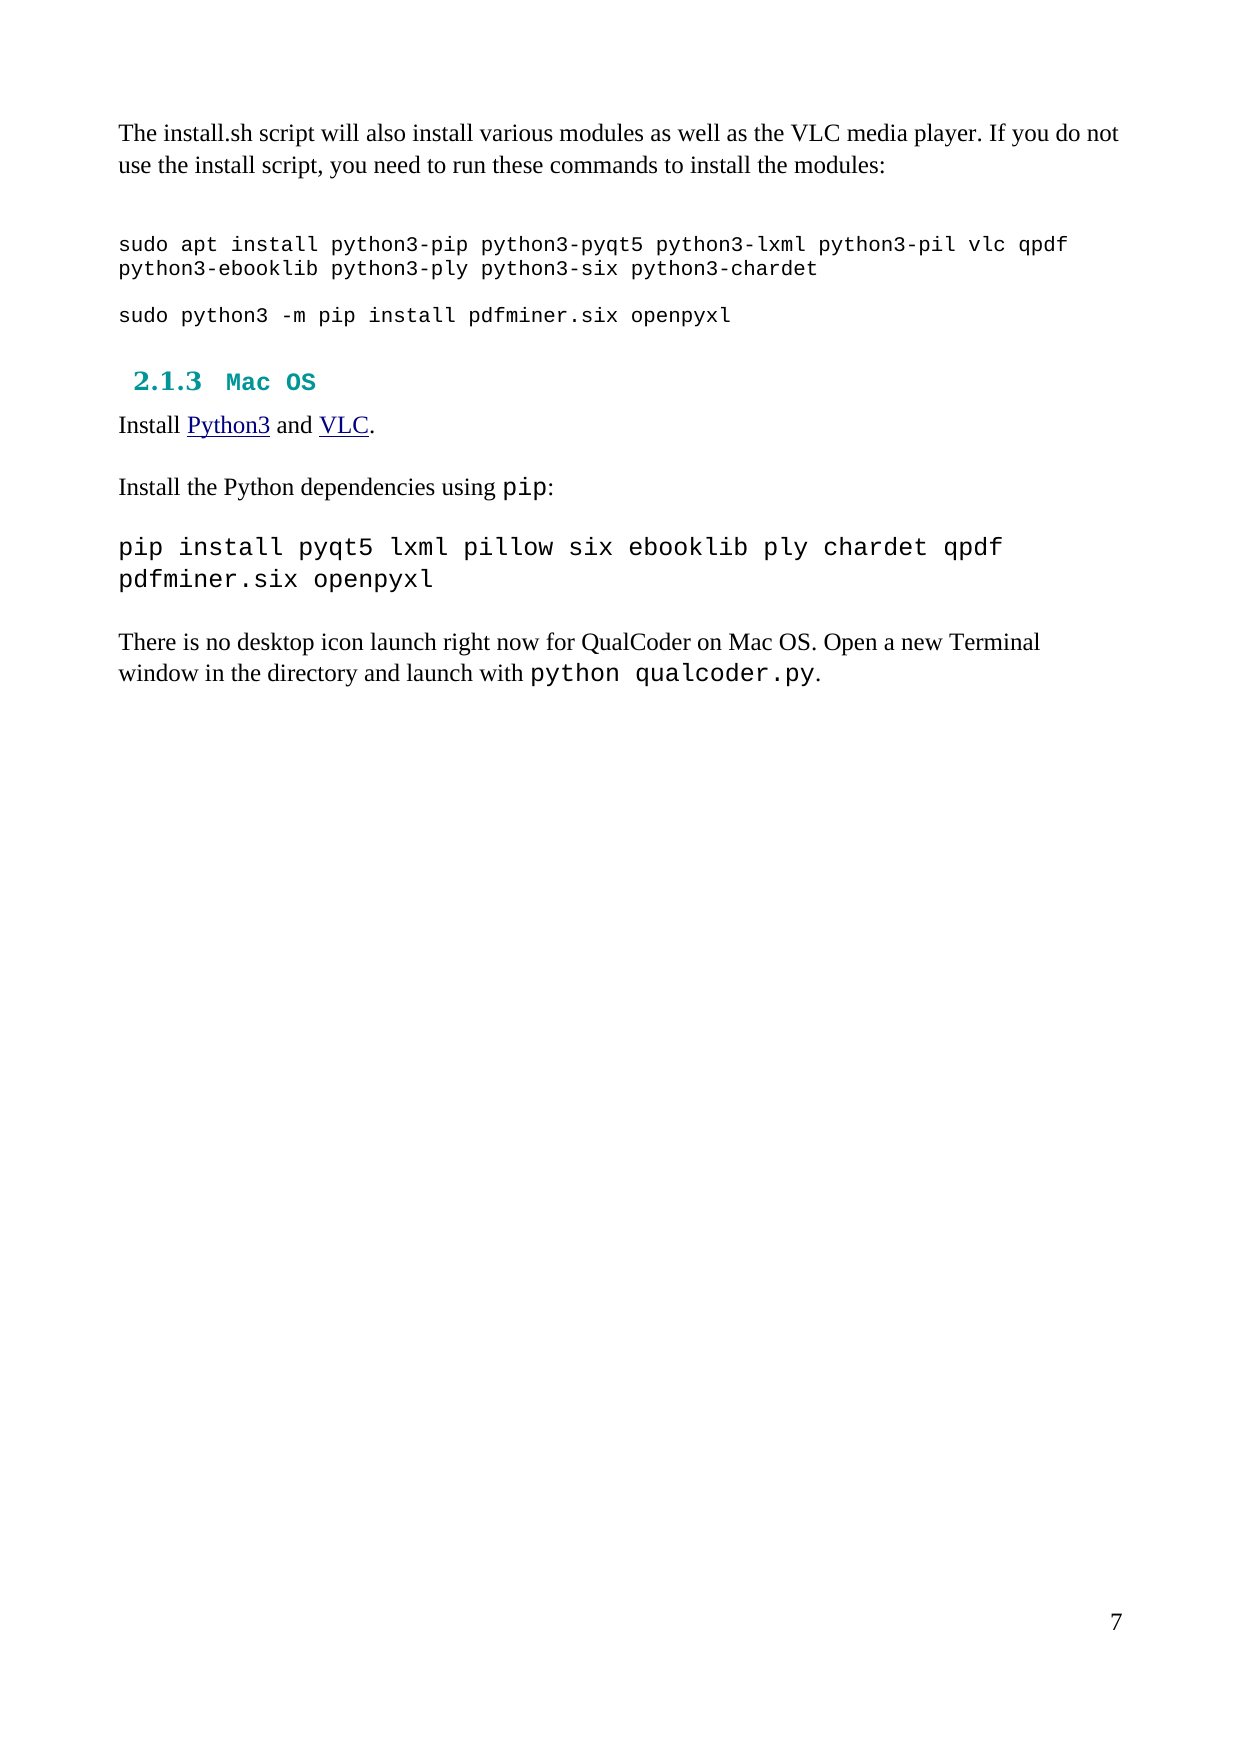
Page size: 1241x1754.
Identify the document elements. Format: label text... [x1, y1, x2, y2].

text Install the Python dependencies using pip: [118, 472, 1122, 502]
text Install Python3 and VLC. [118, 411, 1122, 439]
text There is no desktop icon launch right now for QualCoder on Mac OS. Open a new Terminal window in the directory and launch with python qualcoder.py. [118, 627, 1122, 689]
subtitle Mac OS [124, 367, 1122, 398]
text sudo python3 -m pip install pdfminer.six openpyxl [118, 305, 1122, 329]
text The install.sh script will also install various modules as well as the VLC media player. If you do not use the install script, you need to run these commands to install the modules: [118, 118, 1122, 178]
text pip install pyqt5 lxml pillow six ebooklib ply chardet qpdf pdfminer.six openpyxl [118, 535, 1122, 594]
text sudo apt install python3-pip python3-pyqt5 python3-lxml python3-pil vlc qpdf python3-ebooklib python3-ply python3-six python3-chardet [118, 234, 1122, 282]
